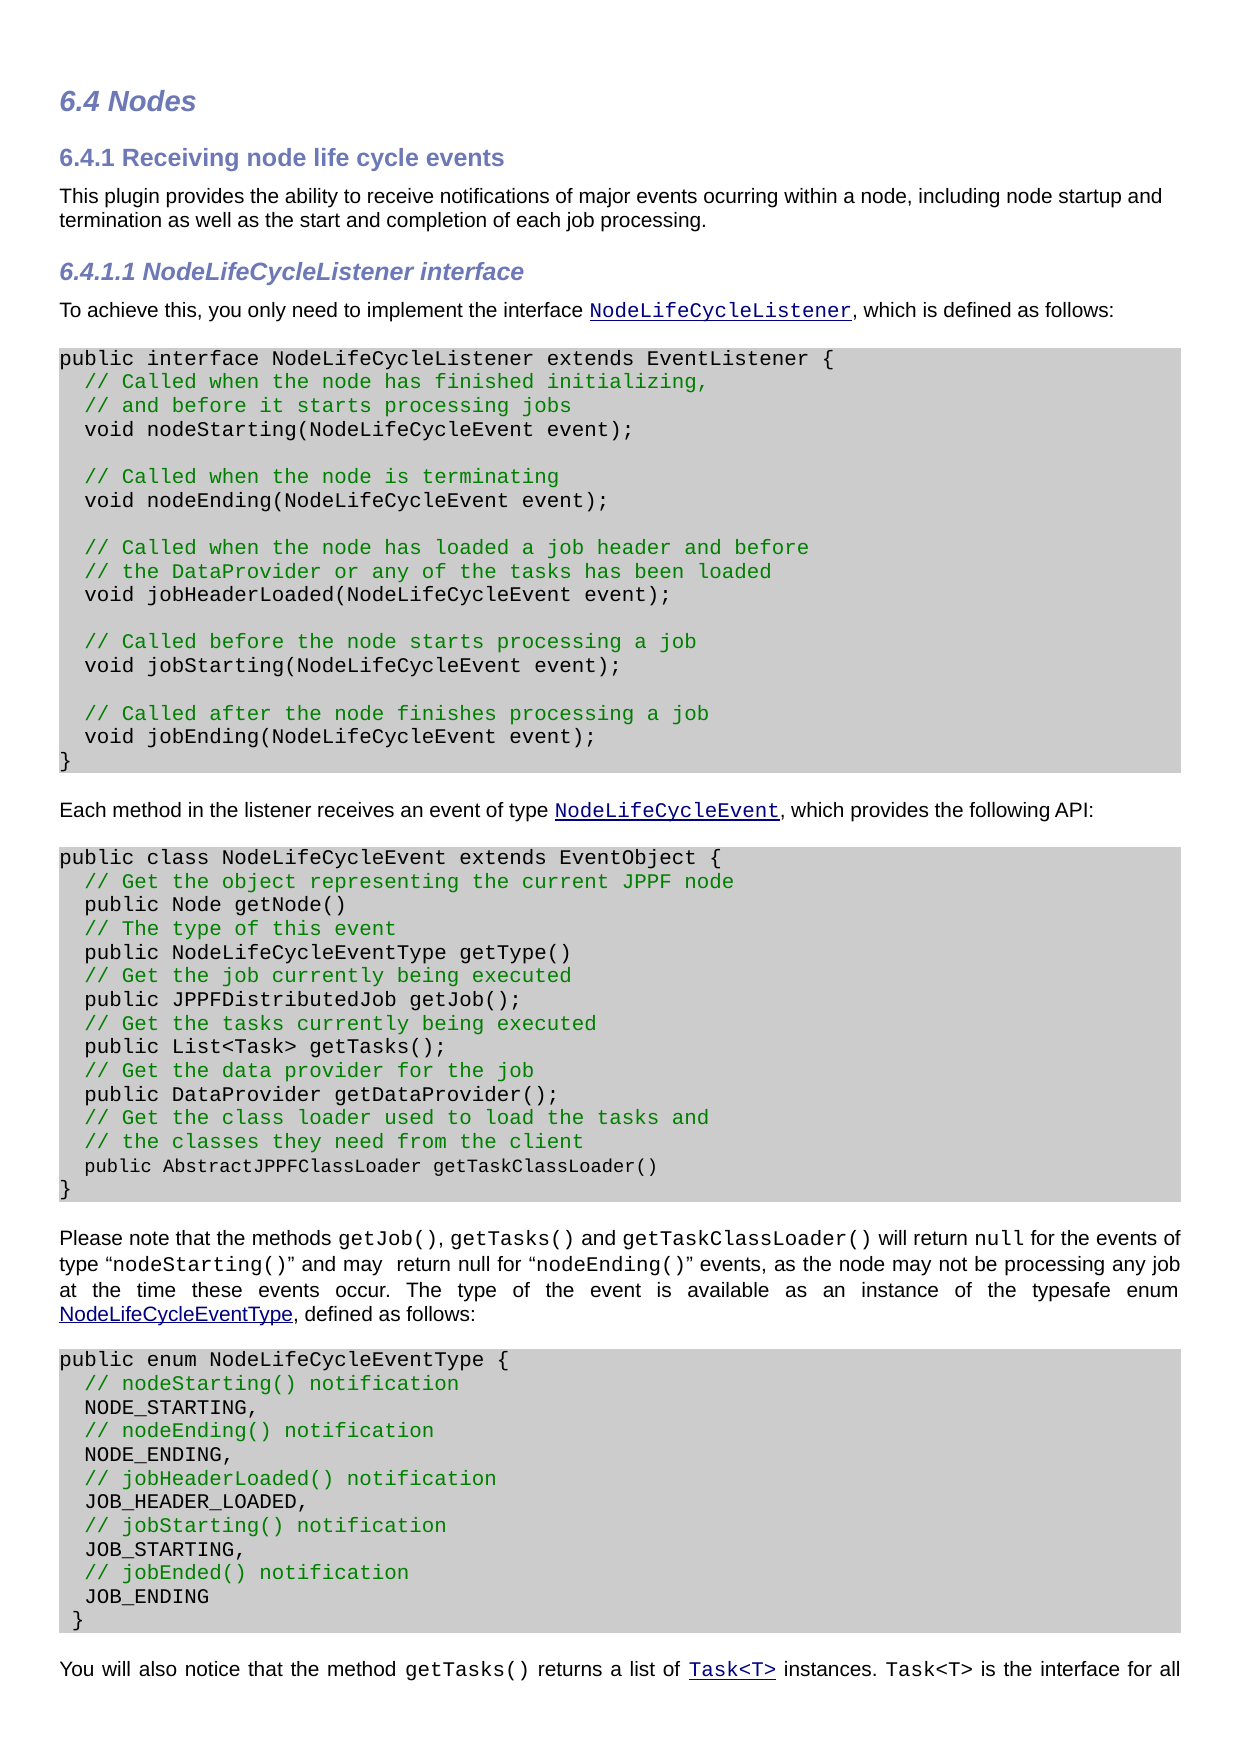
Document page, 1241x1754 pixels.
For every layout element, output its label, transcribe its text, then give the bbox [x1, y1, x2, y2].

text public NodeLifeCycleEventType getType() [59, 942, 1181, 965]
text This plugin provides the ability to receive notifications of major events ocurring within a node, including node startup and termination as well as the start and completion of each job processing. [59, 184, 1181, 232]
text // Get the object representing the current JPPF node [59, 871, 1181, 894]
subtitle Receiving node life cycle events [59, 143, 1181, 171]
text // Called after the node finishes processing a job [59, 702, 1181, 726]
text void nodeStarting(NodeLifeCycleEvent event); [59, 419, 1181, 442]
text public class NodeLifeCycleEvent extends EventObject { [59, 847, 1181, 871]
text // Get the class loader used to load the tasks and [59, 1107, 1181, 1131]
text // Get the tasks currently being executed [59, 1013, 1181, 1036]
subtitle Nodes [59, 84, 1181, 118]
text // Called when the node has finished initializing, [59, 371, 1181, 395]
text JOB_ENDING [59, 1586, 1181, 1609]
text public List<Task> getTasks(); [59, 1036, 1181, 1060]
text You will also notice that the method getTasks() returns a list of Task<T> instances. Task<T> is the interface for all [59, 1657, 1181, 1683]
text public Node getNode() [59, 894, 1181, 918]
text NODE_STARTING, [59, 1397, 1181, 1420]
text // Called before the node starts processing a job [59, 632, 1181, 655]
text To achieve this, you only need to implement the interface NodeLifeCycleListener, which is defined as follows: [59, 298, 1181, 324]
text Please note that the methods getJob(), getTasks() and getTaskClassLoader() will return null for the events of type “nodeStarting()” and may return null for “nodeEnding()” events, as the node may not be processing any job at the time these events occur. The type of the event is available as an instance of the typesafe enum NodeLifeCycleEventType, defined as follows: [59, 1226, 1181, 1325]
text // Get the job currently being executed [59, 965, 1181, 989]
text // nodeStarting() notification [59, 1373, 1181, 1397]
text void jobEnding(NodeLifeCycleEvent event); [59, 726, 1181, 750]
text public JPPFDistributedJob getJob(); [59, 989, 1181, 1013]
text // the DataProvider or any of the tasks has been loaded [59, 561, 1181, 584]
text // jobHeaderLoaded() notification [59, 1468, 1181, 1491]
text // and before it starts processing jobs [59, 395, 1181, 419]
text public DataProvider getDataProvider(); [59, 1084, 1181, 1107]
text // Called when the node is terminating [59, 466, 1181, 490]
text JOB_STARTING, [59, 1538, 1181, 1562]
text // nodeEnding() notification [59, 1420, 1181, 1444]
text // jobStarting() notification [59, 1515, 1181, 1538]
text public enum NodeLifeCycleEventType { [59, 1349, 1181, 1373]
text // Get the data provider for the job [59, 1060, 1181, 1084]
text // jobEnded() notification [59, 1562, 1181, 1586]
text void jobStarting(NodeLifeCycleEvent event); [59, 655, 1181, 679]
text } [59, 750, 1181, 773]
text public interface NodeLifeCycleListener extends EventListener { [59, 348, 1181, 371]
text public AbstractJPPFClassLoader getTaskClassLoader() [59, 1154, 1181, 1178]
text void nodeEnding(NodeLifeCycleEvent event); [59, 490, 1181, 513]
text } [59, 1609, 1181, 1633]
text Each method in the listener receives an event of type NodeLifeCycleEvent, which provides the following API: [59, 797, 1181, 823]
subtitle NodeLifeCycleListener interface [59, 257, 1181, 286]
text JOB_HEADER_LOADED, [59, 1491, 1181, 1515]
text // The type of this event [59, 918, 1181, 942]
text NODE_ENDING, [59, 1444, 1181, 1468]
text // Called when the node has loaded a job header and before [59, 537, 1181, 561]
text } [59, 1178, 1181, 1202]
text // the classes they need from the client [59, 1131, 1181, 1154]
text void jobHeaderLoaded(NodeLifeCycleEvent event); [59, 584, 1181, 608]
